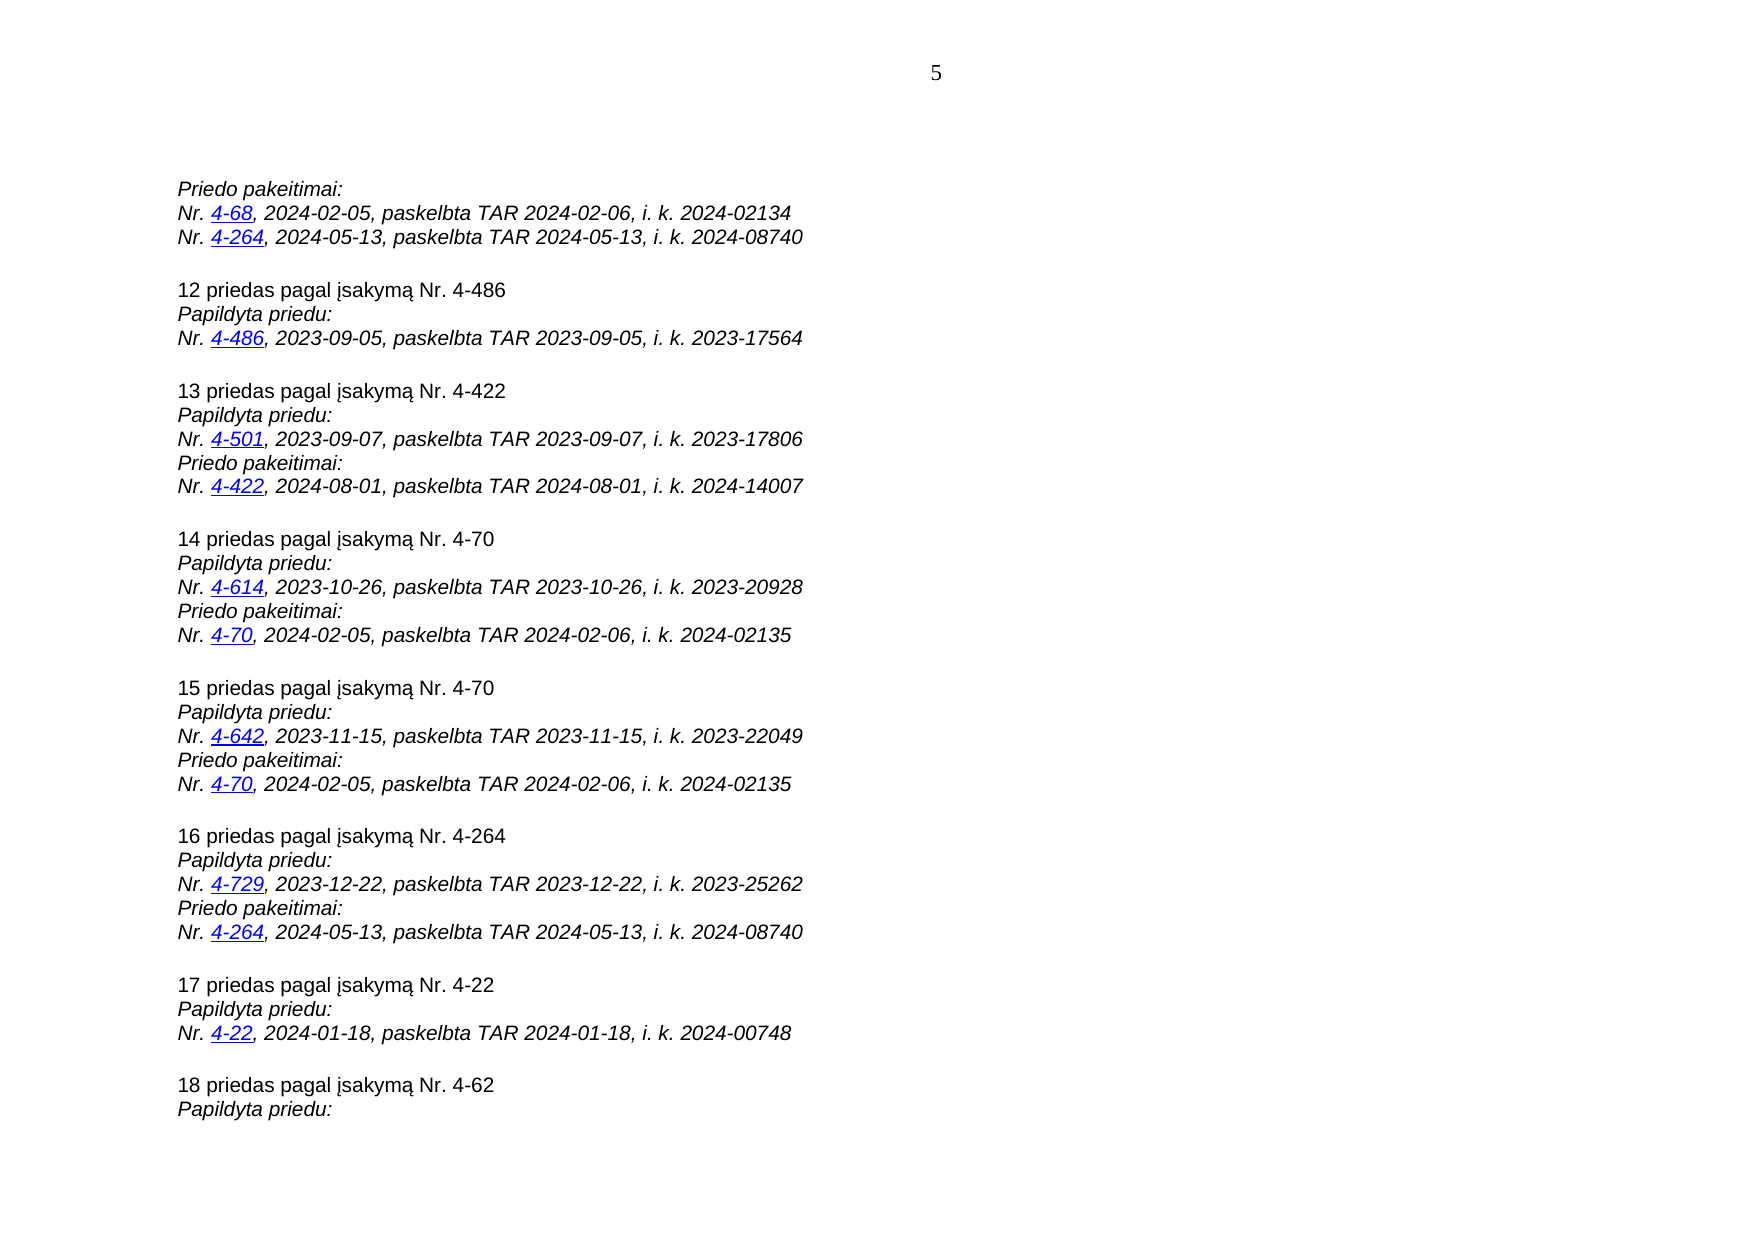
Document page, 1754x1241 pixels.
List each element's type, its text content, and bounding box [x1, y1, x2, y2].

text Nr. 4-614, 2023-10-26, paskelbta TAR 2023-10-26, i. k. 2023-20928 [177, 575, 1695, 599]
text 17 priedas pagal įsakymą Nr. 4-22 [177, 973, 1695, 997]
text Priedo pakeitimai: [177, 747, 1695, 771]
text Nr. 4-422, 2024-08-01, paskelbta TAR 2024-08-01, i. k. 2024-14007 [177, 474, 1695, 498]
text Papildyta priedu: [177, 302, 1695, 326]
text Nr. 4-501, 2023-09-07, paskelbta TAR 2023-09-07, i. k. 2023-17806 [177, 426, 1695, 450]
text Nr. 4-68, 2024-02-05, paskelbta TAR 2024-02-06, i. k. 2024-02134 [177, 201, 1695, 225]
text Papildyta priedu: [177, 402, 1695, 426]
text 16 priedas pagal įsakymą Nr. 4-264 [177, 824, 1695, 848]
text Papildyta priedu: [177, 699, 1695, 723]
text Papildyta priedu: [177, 551, 1695, 575]
text 12 priedas pagal įsakymą Nr. 4-486 [177, 278, 1695, 302]
text Nr. 4-22, 2024-01-18, paskelbta TAR 2024-01-18, i. k. 2024-00748 [177, 1021, 1695, 1044]
text 15 priedas pagal įsakymą Nr. 4-70 [177, 676, 1695, 699]
text Nr. 4-729, 2023-12-22, paskelbta TAR 2023-12-22, i. k. 2023-25262 [177, 872, 1695, 896]
text Nr. 4-70, 2024-02-05, paskelbta TAR 2024-02-06, i. k. 2024-02135 [177, 623, 1695, 647]
text Priedo pakeitimai: [177, 896, 1695, 920]
text Papildyta priedu: [177, 997, 1695, 1021]
text Priedo pakeitimai: [177, 599, 1695, 623]
text 14 priedas pagal įsakymą Nr. 4-70 [177, 527, 1695, 551]
text Papildyta priedu: [177, 1097, 1695, 1121]
text 18 priedas pagal įsakymą Nr. 4-62 [177, 1073, 1695, 1097]
text Papildyta priedu: [177, 848, 1695, 872]
text Priedo pakeitimai: [177, 177, 1695, 201]
text Nr. 4-486, 2023-09-05, paskelbta TAR 2023-09-05, i. k. 2023-17564 [177, 326, 1695, 350]
text Priedo pakeitimai: [177, 450, 1695, 474]
text Nr. 4-264, 2024-05-13, paskelbta TAR 2024-05-13, i. k. 2024-08740 [177, 225, 1695, 249]
text Nr. 4-70, 2024-02-05, paskelbta TAR 2024-02-06, i. k. 2024-02135 [177, 771, 1695, 795]
text Nr. 4-642, 2023-11-15, paskelbta TAR 2023-11-15, i. k. 2023-22049 [177, 723, 1695, 747]
text Nr. 4-264, 2024-05-13, paskelbta TAR 2024-05-13, i. k. 2024-08740 [177, 920, 1695, 944]
text 13 priedas pagal įsakymą Nr. 4-422 [177, 378, 1695, 402]
